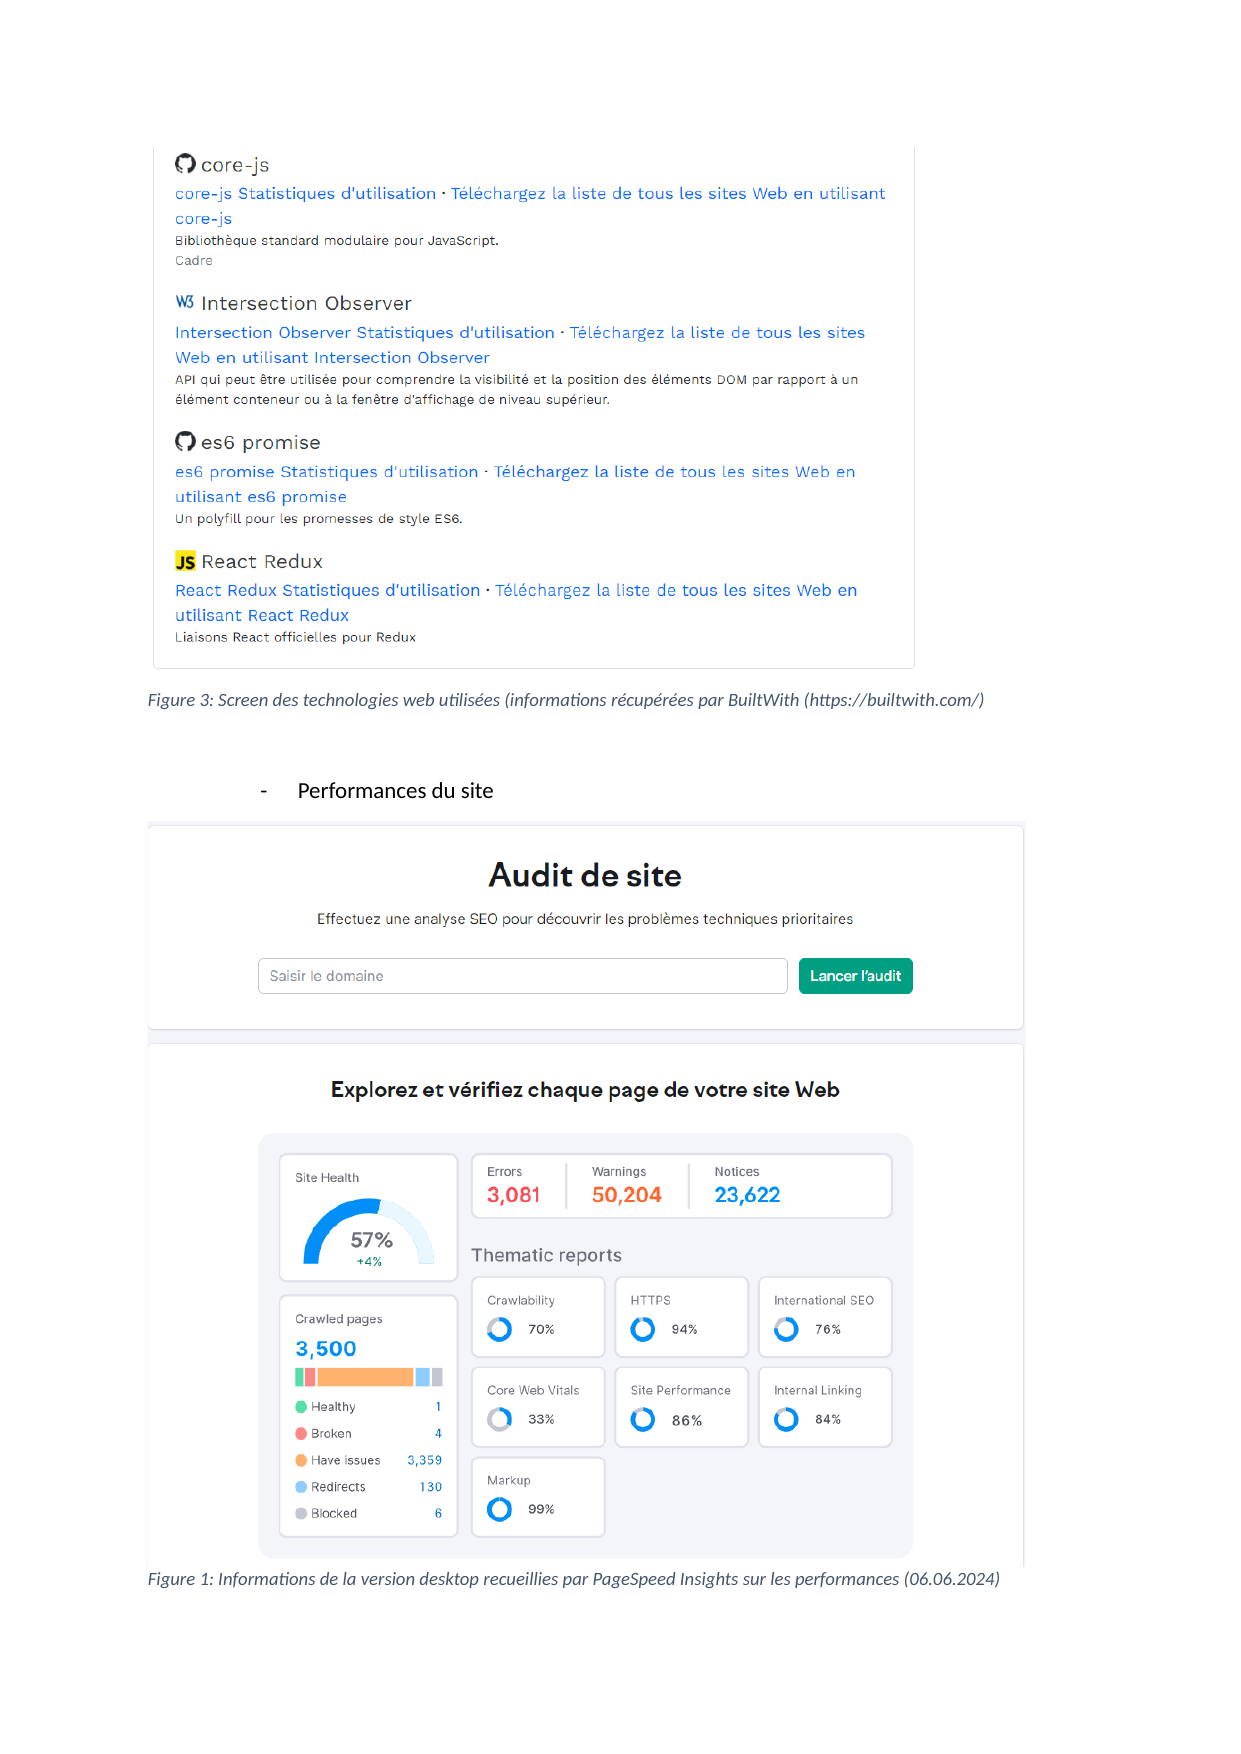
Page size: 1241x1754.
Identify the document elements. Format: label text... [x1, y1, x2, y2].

list Performances du site [260, 776, 1093, 804]
text Figure 1: Informations de la version desktop recueillies par PageSpeed Insights sur les performances (06.06.2024) [148, 1567, 1093, 1590]
text Figure 3: Screen des technologies web utilisées (informations récupérées par BuiltWith (https://builtwith.com/) [148, 688, 1093, 711]
